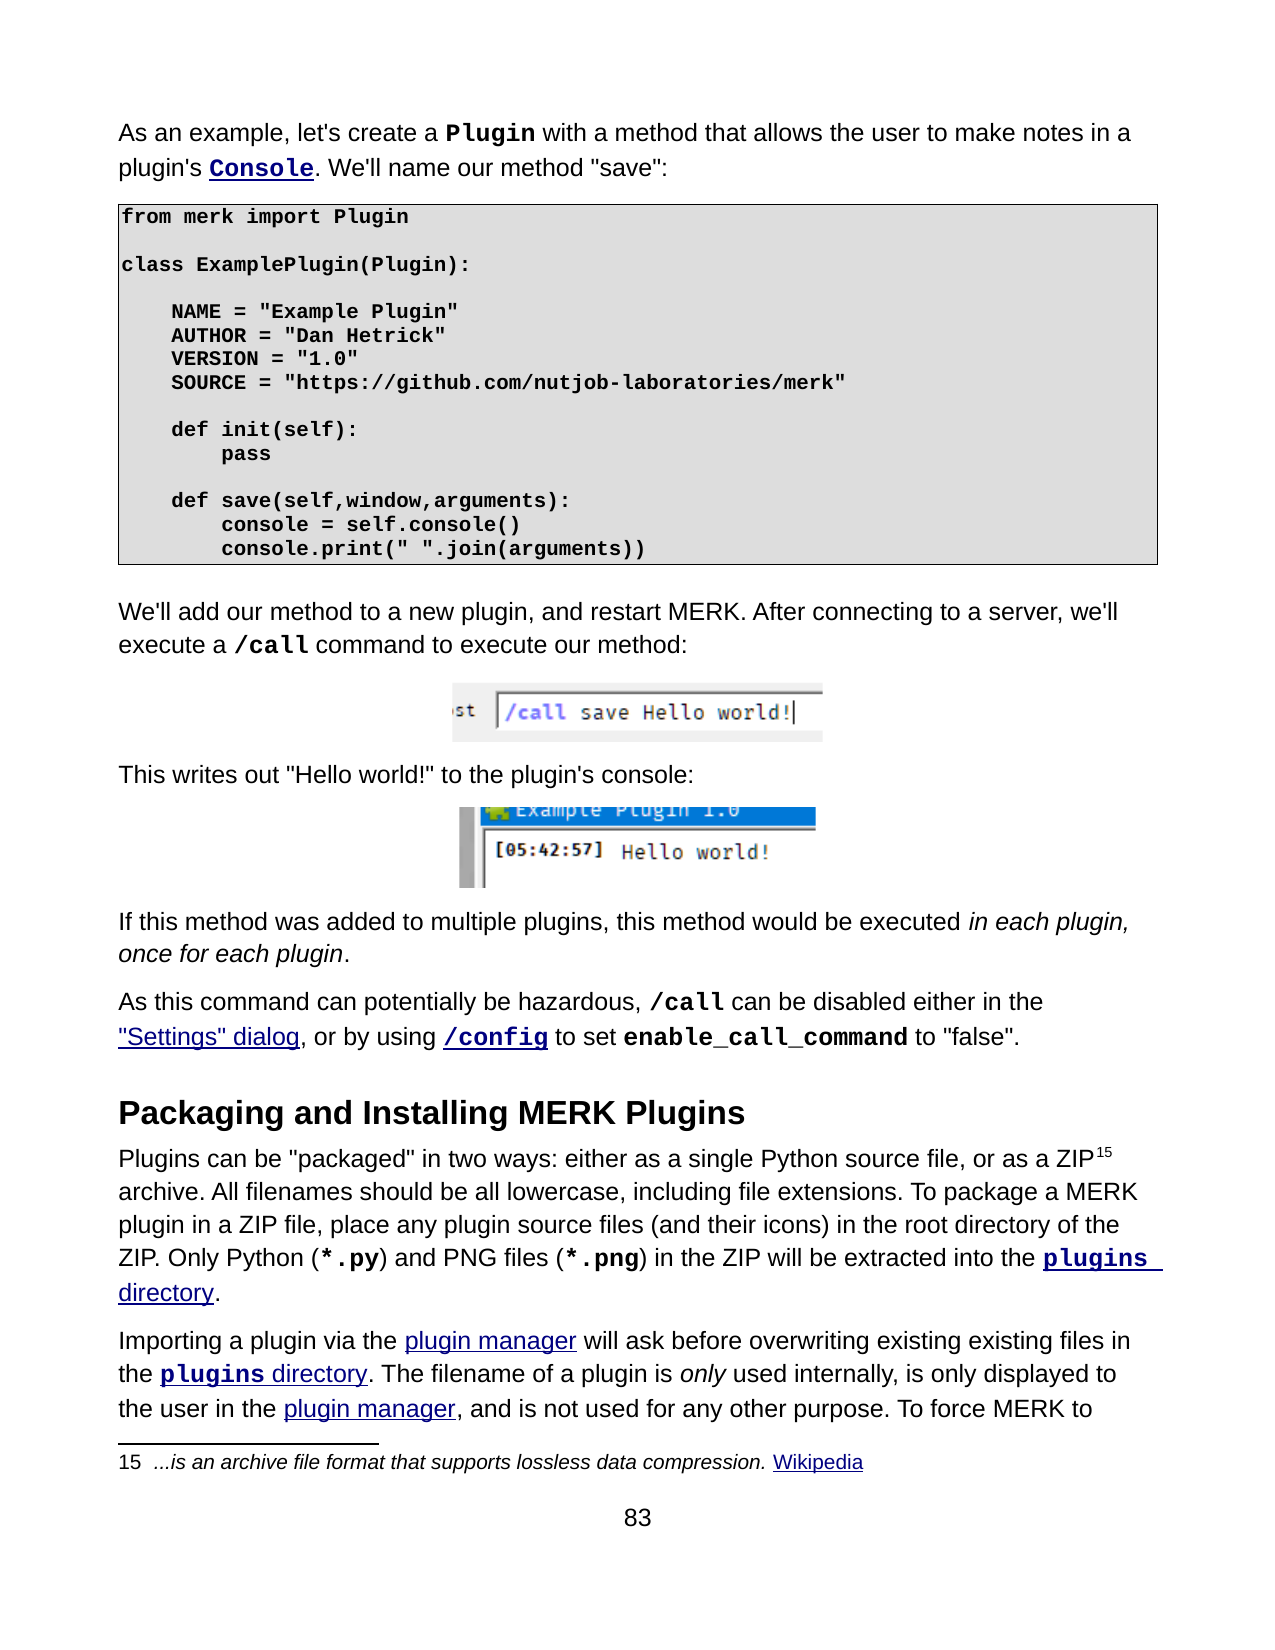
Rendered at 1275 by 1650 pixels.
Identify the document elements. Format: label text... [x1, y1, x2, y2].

text If this method was added to multiple plugins, this method would be executed in each plugin, once for each plugin. [118, 906, 1157, 968]
text As this command can potentially be hazardous, /call can be disabled either in the "Settings" dialog, or by using /config to set enable_call_command to "false". [118, 987, 1157, 1053]
text Importing a plugin via the plugin manager will ask before overwriting existing existing files in the plugins directory. The filename of a plugin is only used internally, is only displayed to the user in the plugin manager, and is not used for any other purpose. To force MERK to [118, 1326, 1157, 1423]
text We'll add our method to a new plugin, and restart MERK. After connecting to a server, we'll execute a /call command to execute our method: [118, 565, 1157, 661]
table_header from merk import Plugin class ExamplePlugin(Plugin): NAME = "Example Plugin" AUTHOR = "Dan Hetrick" VERSION = "1.0" SOURCE = "https://github.com/nutjob-laboratories/merk" def init(self): pass def save(self,window,arguments): console = self.console() console.print(" ".join(arguments)) [119, 205, 1157, 564]
text ...is an archive file format that supports lossless data compression. Wikipedia [118, 1450, 1157, 1474]
picture [459, 807, 816, 888]
text Plugins can be "packaged" in two ways: either as a single Python source file, or as a ZIP archive. All filenames should be all lowercase, including file extensions. To package a MERK plugin in a ZIP file, place any plugin source files (and their icons) in the root directory of the ZIP. Only Python (*.py) and PNG files (*.png) in the ZIP will be extracted into the plugins directory. [118, 1144, 1157, 1307]
text As an example, let's create a Plugin with a method that allows the user to make notes in a plugin's Console. We'll name our method "save": [118, 118, 1157, 184]
text This writes out "Hello world!" to the plugin's console: [118, 760, 1157, 789]
subtitle Packaging and Installing MERK Plugins [118, 1093, 1157, 1132]
picture [452, 680, 823, 742]
